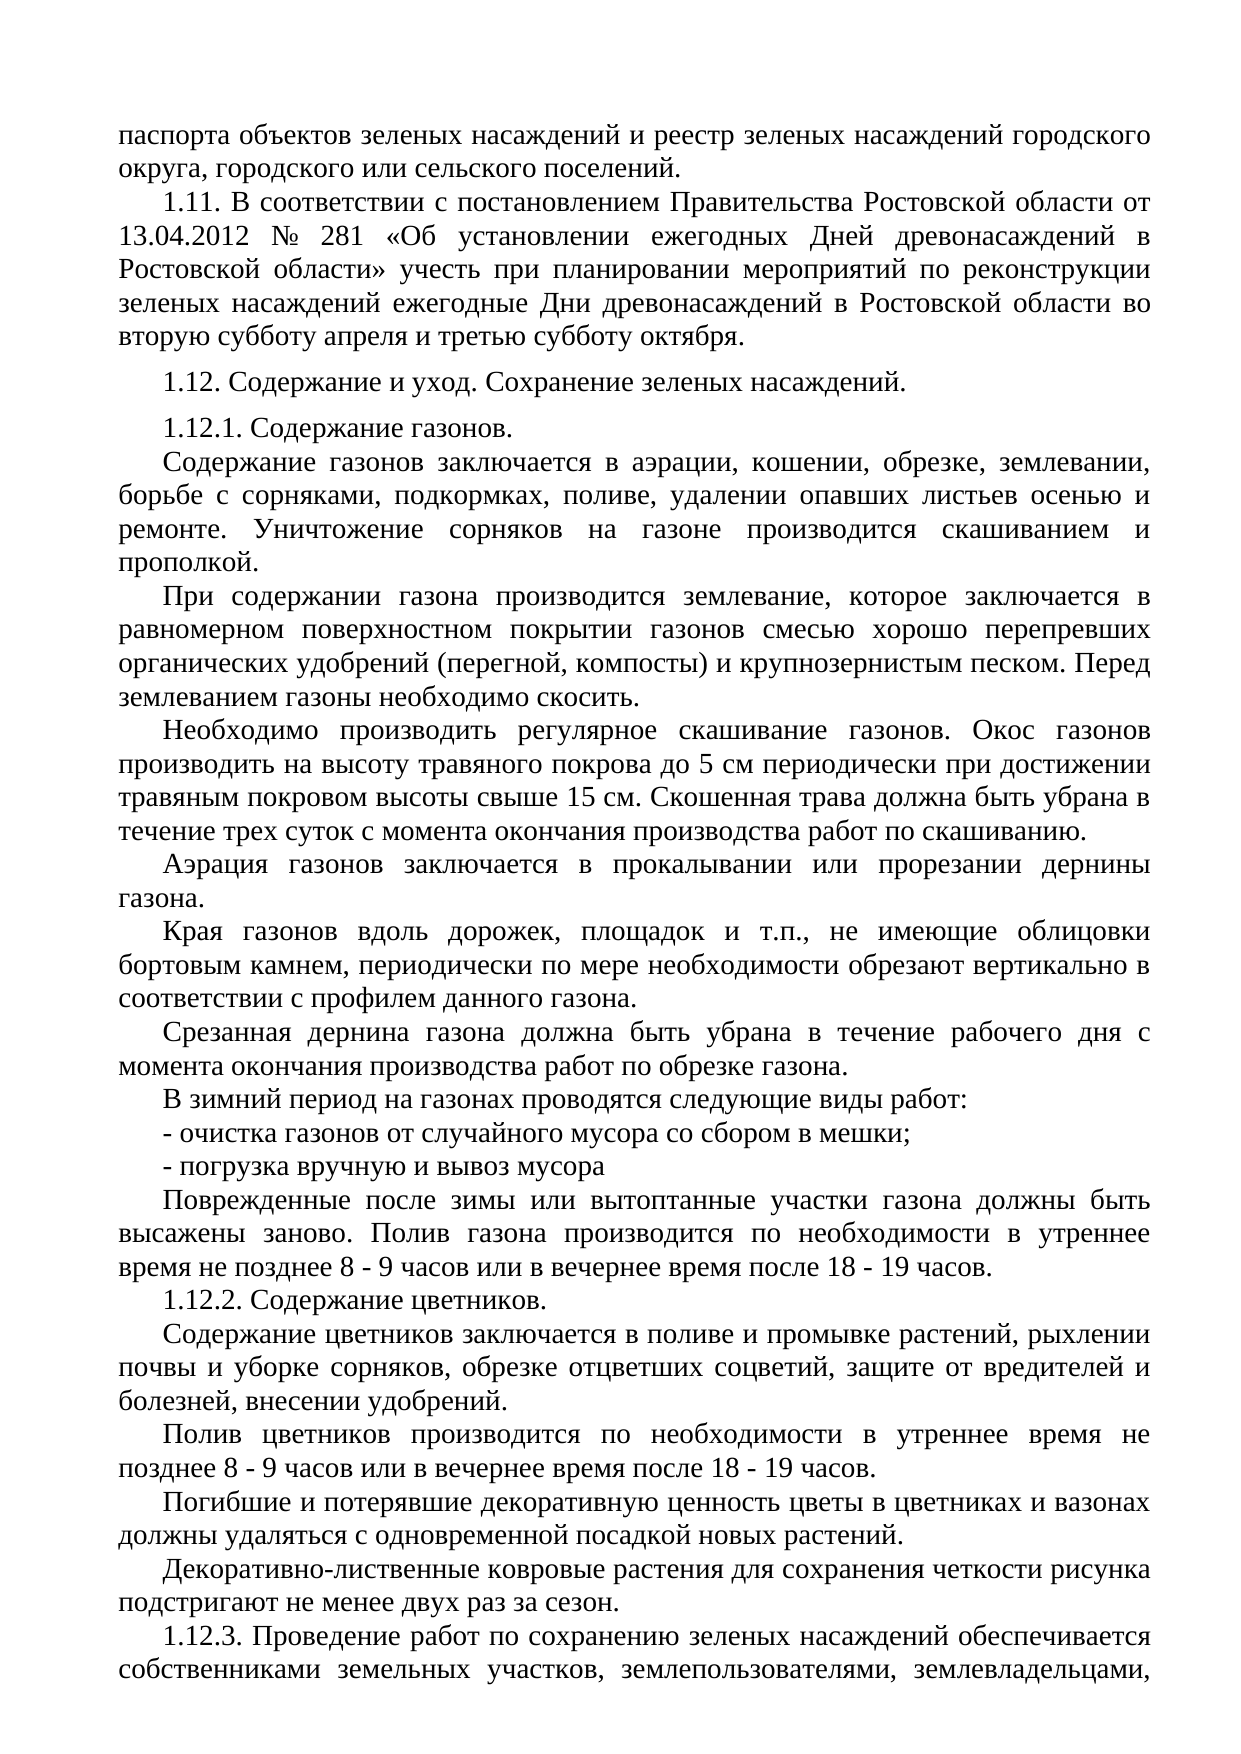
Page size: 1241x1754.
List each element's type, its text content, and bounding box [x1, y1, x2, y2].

text 1.12. Содержание и уход. Сохранение зеленых насаждений. [118, 364, 1152, 398]
text Полив цветников производится по необходимости в утреннее время не позднее 8 - 9 часов или в вечернее время после 18 - 19 часов. [118, 1417, 1152, 1484]
text Поврежденные после зимы или вытоптанные участки газона должны быть высажены заново. Полив газона производится по необходимости в утреннее время не позднее 8 - 9 часов или в вечернее время после 18 - 19 часов. [118, 1182, 1152, 1282]
text Содержание цветников заключается в поливе и промывке растений, рыхлении почвы и уборке сорняков, обрезке отцветших соцветий, защите от вредителей и болезней, внесении удобрений. [118, 1316, 1152, 1417]
text паспорта объектов зеленых насаждений и реестр зеленых насаждений городского округа, городского или сельского поселений. [118, 117, 1152, 184]
text Края газонов вдоль дорожек, площадок и т.п., не имеющие облицовки бортовым камнем, периодически по мере необходимости обрезают вертикально в соответствии с профилем данного газона. [118, 913, 1152, 1014]
text 1.12.1. Содержание газонов. [118, 410, 1152, 444]
text 1.12.3. Проведение работ по сохранению зеленых насаждений обеспечивается собственниками земельных участков, землепользователями, землевладельцами, [118, 1618, 1152, 1685]
text Срезанная дернина газона должна быть убрана в течение рабочего дня с момента окончания производства работ по обрезке газона. [118, 1014, 1152, 1081]
text Аэрация газонов заключается в прокалывании или прорезании дернины газона. [118, 846, 1152, 913]
text В зимний период на газонах проводятся следующие виды работ: [118, 1081, 1152, 1115]
text - очистка газонов от случайного мусора со сбором в мешки; [118, 1115, 1152, 1148]
text Необходимо производить регулярное скашивание газонов. Окос газонов производить на высоту травяного покрова до 5 см периодически при достижении травяным покровом высоты свыше 15 см. Скошенная трава должна быть убрана в течение трех суток с момента окончания производства работ по скашиванию. [118, 712, 1152, 846]
text 1.12.2. Содержание цветников. [118, 1282, 1152, 1316]
text Погибшие и потерявшие декоративную ценность цветы в цветниках и вазонах должны удаляться с одновременной посадкой новых растений. [118, 1484, 1152, 1551]
text При содержании газона производится землевание, которое заключается в равномерном поверхностном покрытии газонов смесью хорошо перепревших органических удобрений (перегной, компосты) и крупнозернистым песком. Перед землеванием газоны необходимо скосить. [118, 578, 1152, 712]
text 1.11. В соответствии с постановлением Правительства Ростовской области от 13.04.2012 № 281 «Об установлении ежегодных Дней древонасаждений в Ростовской области» учесть при планировании мероприятий по реконструкции зеленых насаждений ежегодные Дни древонасаждений в Ростовской области во вторую субботу апреля и третью субботу октября. [118, 184, 1152, 352]
text Содержание газонов заключается в аэрации, кошении, обрезке, землевании, борьбе с сорняками, подкормках, поливе, удалении опавших листьев осенью и ремонте. Уничтожение сорняков на газоне производится скашиванием и прополкой. [118, 444, 1152, 578]
text Декоративно-лиственные ковровые растения для сохранения четкости рисунка подстригают не менее двух раз за сезон. [118, 1551, 1152, 1618]
text - погрузка вручную и вывоз мусора [118, 1148, 1152, 1182]
